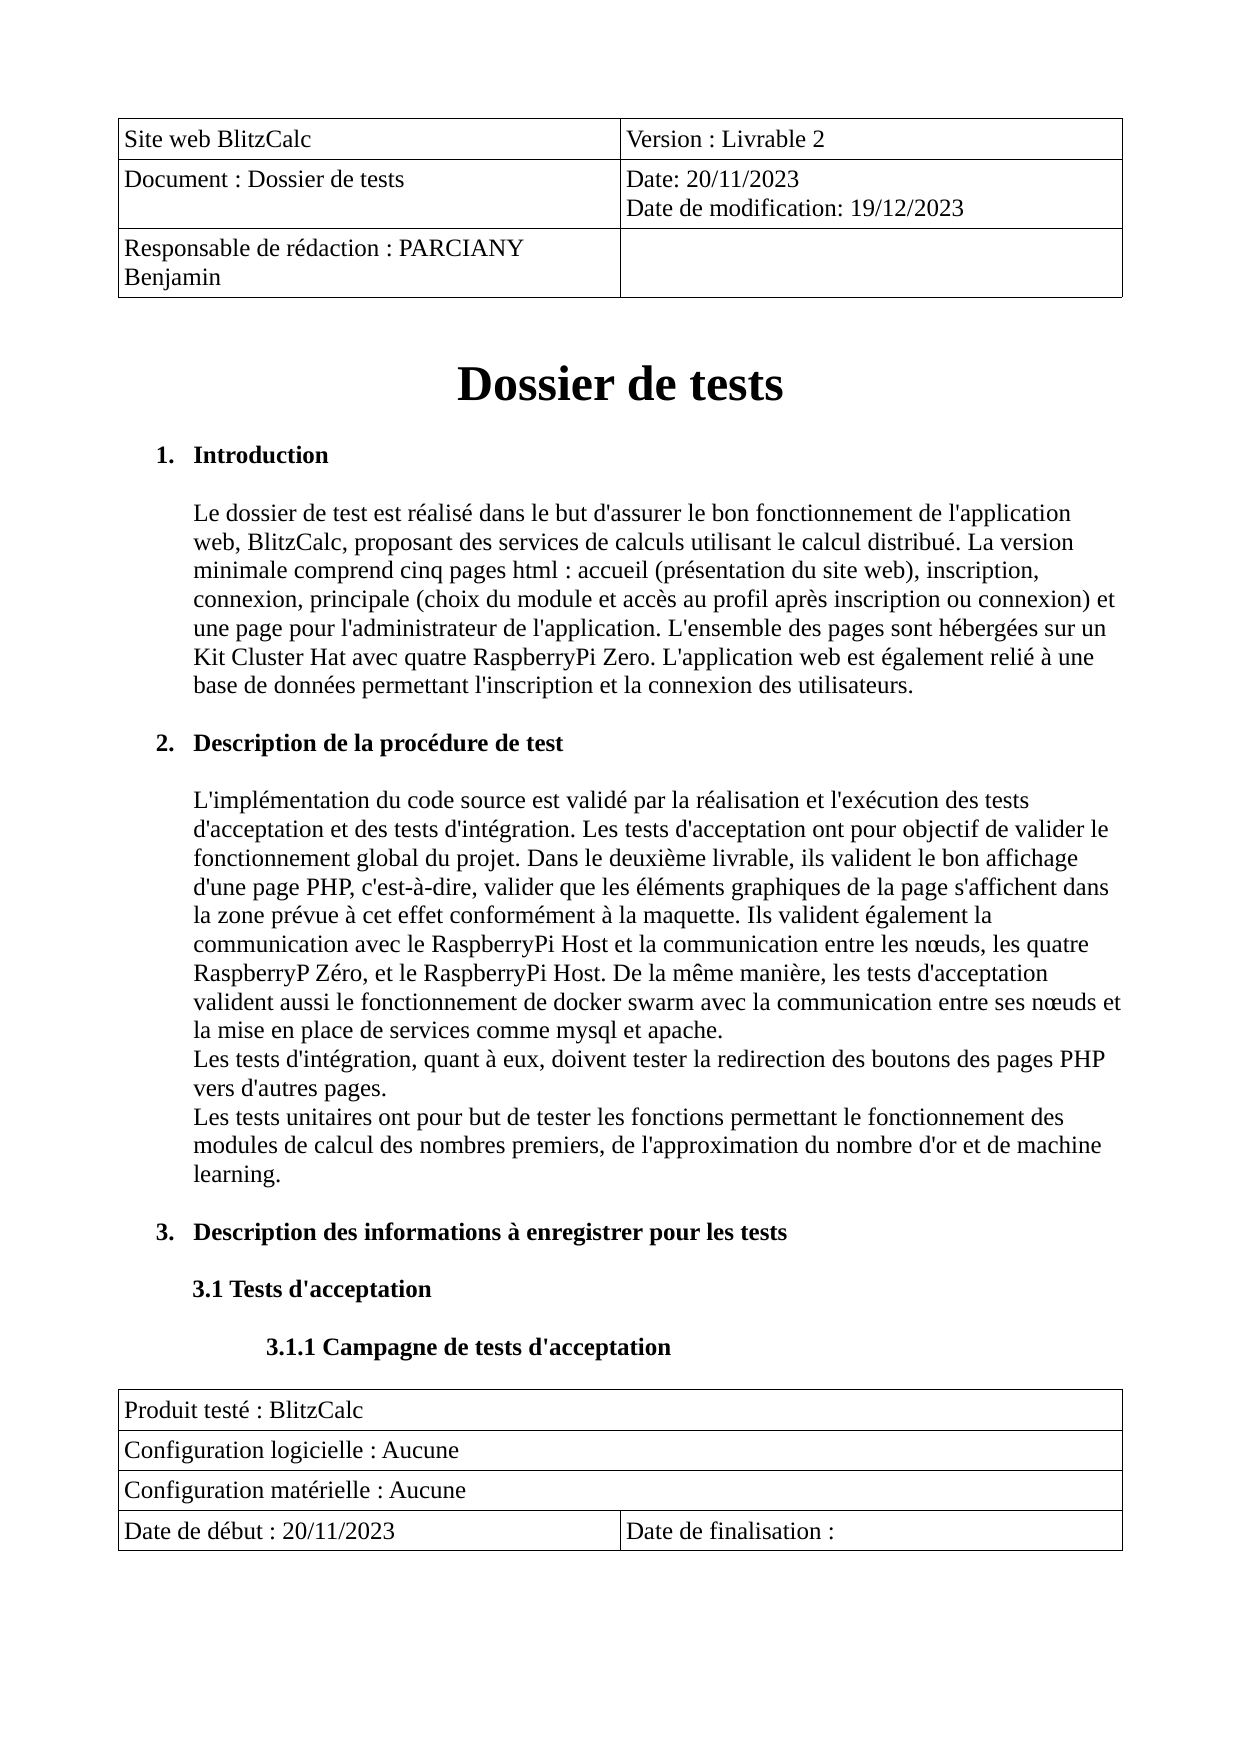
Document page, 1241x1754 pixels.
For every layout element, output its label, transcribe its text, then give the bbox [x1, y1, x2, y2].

list Le dossier de test est réalisé dans le but d'assurer le bon fonctionnement de l'application web, BlitzCalc, proposant des services de calculs utilisant le calcul distribué. La version minimale comprend cinq pages html : accueil (présentation du site web), inscription, connexion, principale (choix du module et accès au profil après inscription ou connexion) et une page pour l'administrateur de l'application. L'ensemble des pages sont hébergées sur un Kit Cluster Hat avec quatre RaspberryPi Zero. L'application web est également relié à une base de données permettant l'inscription et la connexion des utilisateurs. [156, 498, 1122, 699]
table_cell Date de début : 20/11/2023 [119, 1511, 620, 1550]
table_cell Responsable de rédaction : PARCIANY Benjamin [119, 229, 620, 297]
table_header Produit testé : BlitzCalc [119, 1390, 1122, 1429]
table_header Version : Livrable 2 [621, 119, 1122, 158]
table_cell Date de finalisation : [621, 1511, 1122, 1550]
text Dossier de tests [118, 354, 1122, 412]
table_cell Document : Dossier de tests [119, 160, 620, 227]
list Description de la procédure de test [156, 728, 1122, 757]
table_cell Date: 20/11/2023 Date de modification: 19/12/2023 [621, 160, 1122, 227]
text 3.1.1 Campagne de tests d'acceptation [118, 1332, 1122, 1360]
list Description des informations à enregistrer pour les tests [156, 1217, 1122, 1245]
list Introduction [156, 440, 1122, 469]
table_cell [621, 229, 1122, 297]
table_header Site web BlitzCalc [119, 119, 620, 158]
table_cell Configuration matérielle : Aucune [119, 1471, 1122, 1510]
table_cell Configuration logicielle : Aucune [119, 1431, 1122, 1470]
list L'implémentation du code source est validé par la réalisation et l'exécution des tests d'acceptation et des tests d'intégration. Les tests d'acceptation ont pour objectif de valider le fonctionnement global du projet. Dans le deuxième livrable, ils valident le bon affichage d'une page PHP, c'est-à-dire, valider que les éléments graphiques de la page s'affichent dans la zone prévue à cet effet conformément à la maquette. Ils valident également la communication avec le RaspberryPi Host et la communication entre les nœuds, les quatre RaspberryP Zéro, et le RaspberryPi Host. De la même manière, les tests d'acceptation valident aussi le fonctionnement de docker swarm avec la communication entre ses nœuds et la mise en place de services comme mysql et apache. [156, 785, 1122, 1044]
text 3.1 Tests d'acceptation [118, 1274, 1122, 1303]
list Les tests d'intégration, quant à eux, doivent tester la redirection des boutons des pages PHP vers d'autres pages. [156, 1044, 1122, 1102]
list Les tests unitaires ont pour but de tester les fonctions permettant le fonctionnement des modules de calcul des nombres premiers, de l'approximation du nombre d'or et de machine learning. [156, 1102, 1122, 1188]
